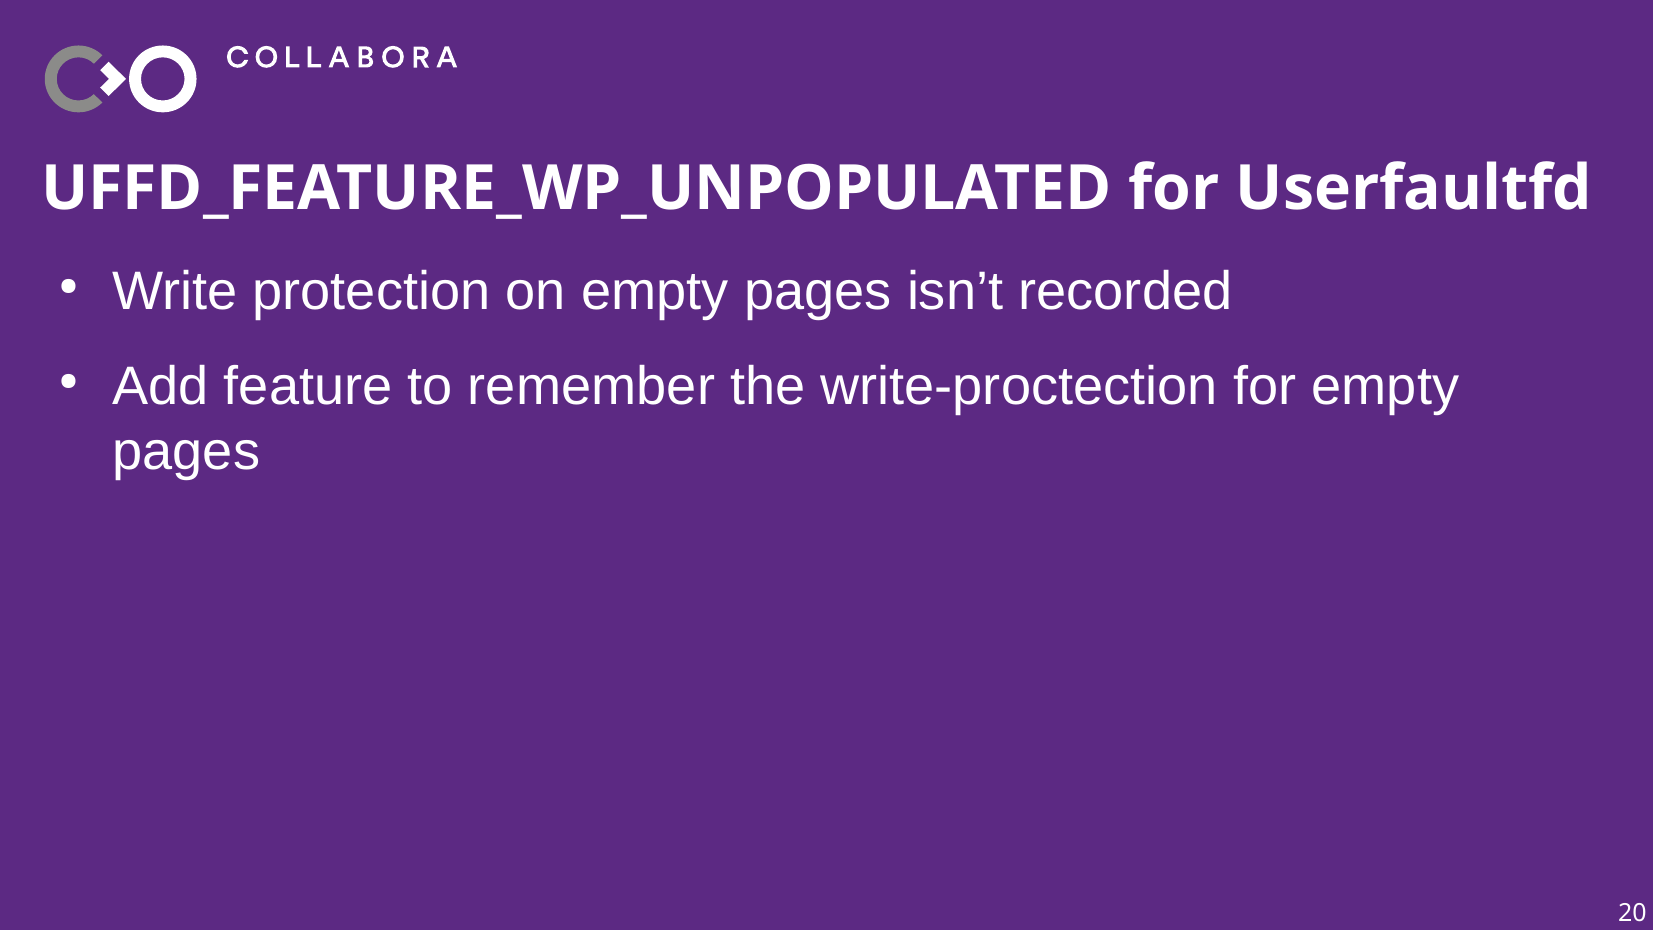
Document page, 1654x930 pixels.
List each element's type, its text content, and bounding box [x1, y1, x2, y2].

title UFFD_FEATURE_WP_UNPOPULATED for Userfaultfd [41, 146, 1614, 255]
list Write protection on empty pages isn’t recorded Add feature to remember the write-proctection for empty pages [41, 255, 1614, 780]
